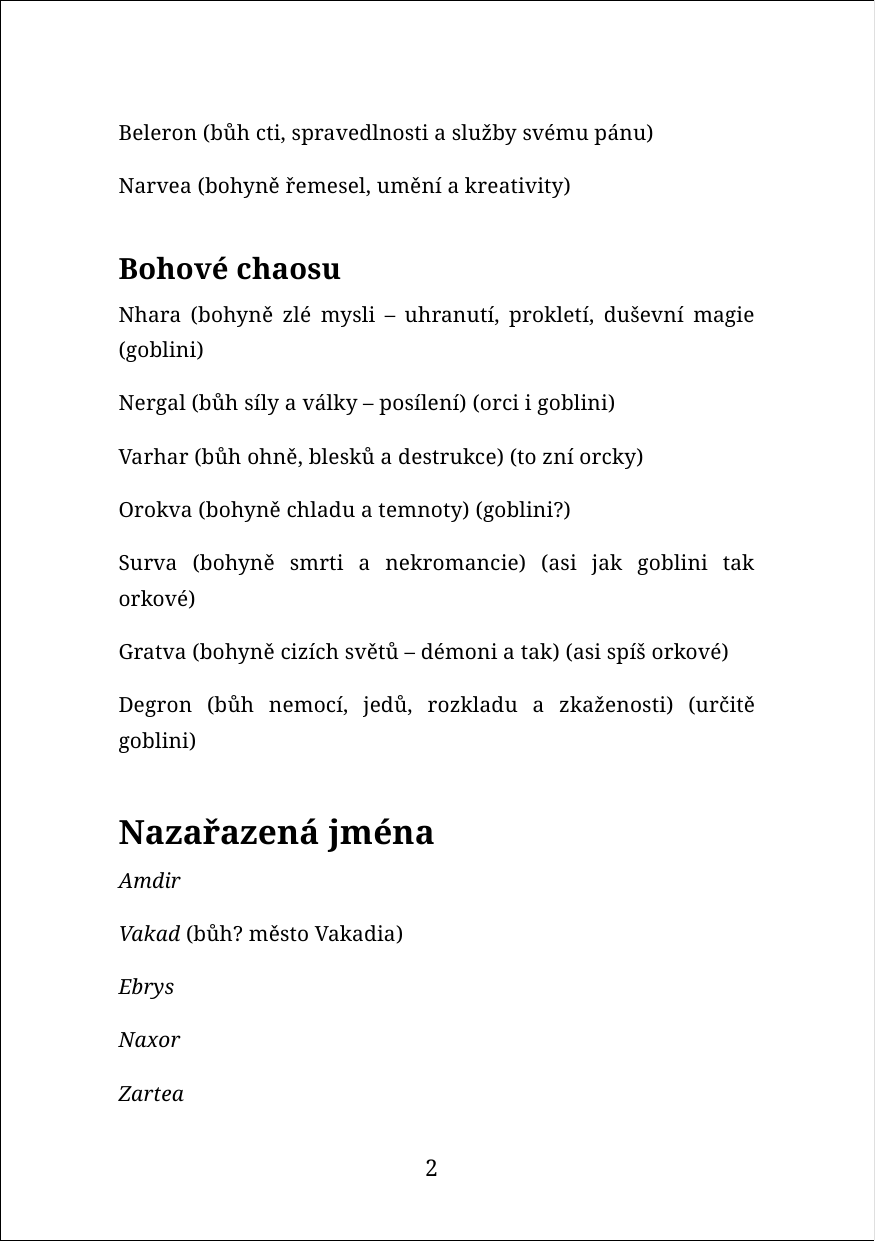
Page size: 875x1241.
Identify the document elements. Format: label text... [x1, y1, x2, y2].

text Varhar (bůh ohně, blesků a destrukce) (to zní orcky) [118, 442, 756, 470]
text Nhara (bohyně zlé mysli – uhranutí, prokletí, duševní magie (goblini) [118, 300, 756, 364]
text Degron (bůh nemocí, jedů, rozkladu a zkaženosti) (určitě goblini) [118, 690, 756, 754]
text Narvea (bohyně řemesel, umění a kreativity) [118, 171, 756, 200]
text Vakad (bůh? město Vakadia) [118, 919, 756, 947]
subtitle Nazařazená jména [118, 808, 756, 854]
text Nergal (bůh síly a války – posílení) (orci i goblini) [118, 388, 756, 417]
text Naxor [118, 1025, 756, 1054]
text Zartea [118, 1079, 756, 1107]
text Ebrys [118, 972, 756, 1001]
text Surva (bohyně smrti a nekromancie) (asi jak goblini tak orkové) [118, 548, 756, 612]
text Orokva (bohyně chladu a temnoty) (goblini?) [118, 495, 756, 523]
subtitle Bohové chaosu [118, 248, 756, 288]
text Beleron (bůh cti, spravedlnosti a služby svému pánu) [118, 118, 756, 147]
text Amdir [118, 866, 756, 894]
text Gratva (bohyně cizích světů – démoni a tak) (asi spíš orkové) [118, 637, 756, 665]
